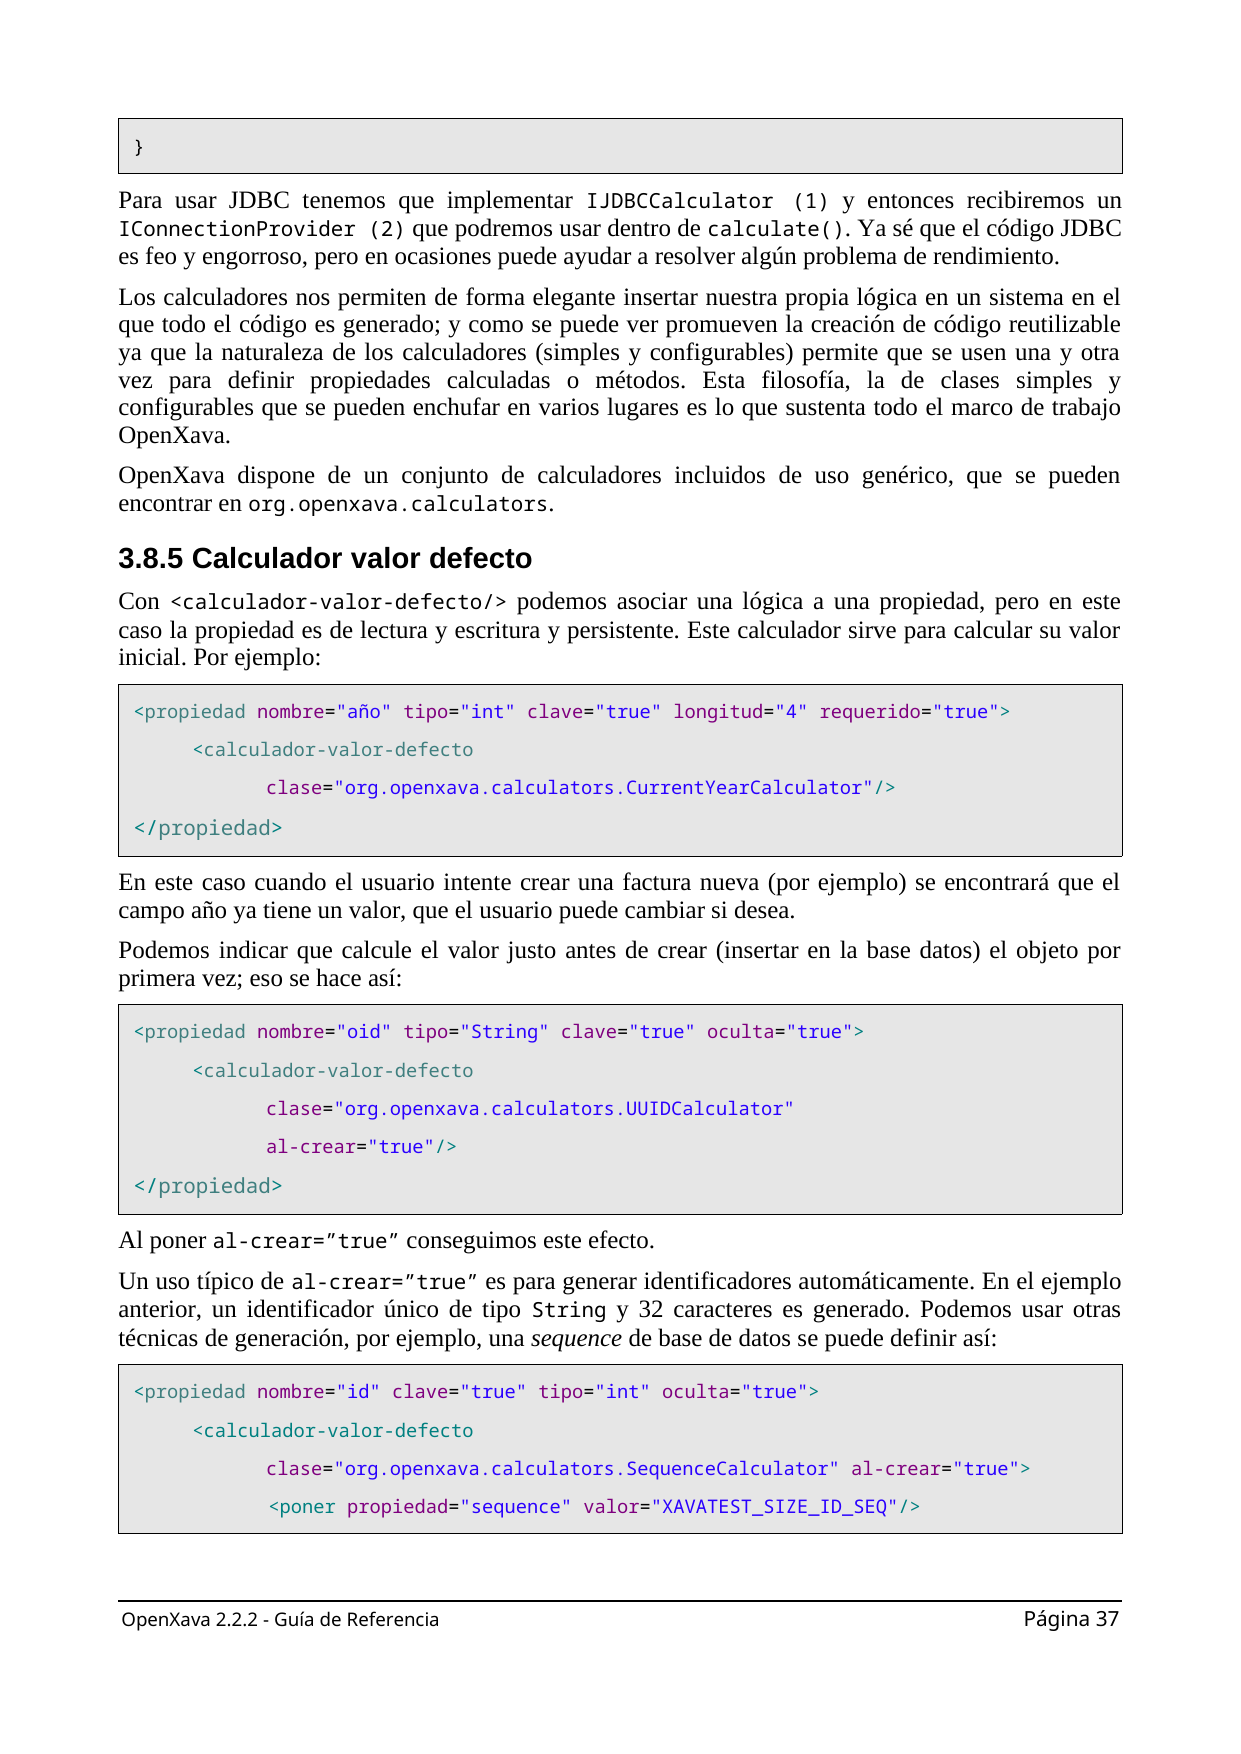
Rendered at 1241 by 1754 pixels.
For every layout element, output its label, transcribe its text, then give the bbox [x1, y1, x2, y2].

text clase="org.openxava.calculators.UUIDCalculator" [119, 1080, 1122, 1118]
text Con <calculador-valor-defecto/> podemos asociar una lógica a una propiedad, pero en este caso la propiedad es de lectura y escritura y persistente. Este calculador sirve para calcular su valor inicial. Por ejemplo: [118, 587, 1122, 671]
text <poner propiedad="sequence" valor="XAVATEST_SIZE_ID_SEQ"/> [119, 1478, 1122, 1533]
text <propiedad nombre="id" clave="true" tipo="int" oculta="true"> [119, 1365, 1122, 1402]
text <propiedad nombre="oid" tipo="String" clave="true" oculta="true"> [119, 1005, 1122, 1042]
text Podemos indicar que calcule el valor justo antes de crear (insertar en la base datos) el objeto por primera vez; eso se hace así: [118, 936, 1122, 992]
text <calculador-valor-defecto [119, 1042, 1122, 1080]
text OpenXava dispone de un conjunto de calculadores incluidos de uso genérico, que se pueden encontrar en org.openxava.calculators. [118, 461, 1122, 517]
text clase="org.openxava.calculators.CurrentYearCalculator"/> [119, 760, 1122, 798]
text En este caso cuando el usuario intente crear una factura nueva (por ejemplo) se encontrará que el campo año ya tiene un valor, que el usuario puede cambiar si desea. [118, 868, 1122, 924]
text Un uso típico de al-crear=”true” es para generar identificadores automáticamente. En el ejemplo anterior, un identificador único de tipo String y 32 caracteres es generado. Podemos usar otras técnicas de generación, por ejemplo, una sequence de base de datos se puede definir así: [118, 1267, 1122, 1352]
text al-crear="true"/> [119, 1118, 1122, 1156]
text Los calculadores nos permiten de forma elegante insertar nuestra propia lógica en un sistema en el que todo el código es generado; y como se puede ver promueven la creación de código reutilizable ya que la naturaleza de los calculadores (simples y configurables) permite que se usen una y otra vez para definir propiedades calculadas o métodos. Esta filosofía, la de clases simples y configurables que se pueden enchufar en varios lugares es lo que sustenta todo el marco de trabajo OpenXava. [118, 283, 1122, 449]
text <calculador-valor-defecto [119, 722, 1122, 760]
text Al poner al-crear=”true” conseguimos este efecto. [118, 1227, 1122, 1255]
text clase="org.openxava.calculators.SequenceCalculator" al-crear="true"> [119, 1440, 1122, 1478]
text </propiedad> [119, 798, 1122, 856]
text Para usar JDBC tenemos que implementar IJDBCCalculator (1) y entonces recibiremos un IConnectionProvider (2) que podremos usar dentro de calculate(). Ya sé que el código JDBC es feo y engorroso, pero en ocasiones puede ayudar a resolver algún problema de rendimiento. [118, 186, 1122, 270]
text </propiedad> [119, 1156, 1122, 1214]
text } [119, 119, 1122, 173]
subtitle Calculador valor defecto [118, 542, 1122, 575]
text <propiedad nombre="año" tipo="int" clave="true" longitud="4" requerido="true"> [119, 685, 1122, 722]
text <calculador-valor-defecto [119, 1402, 1122, 1440]
